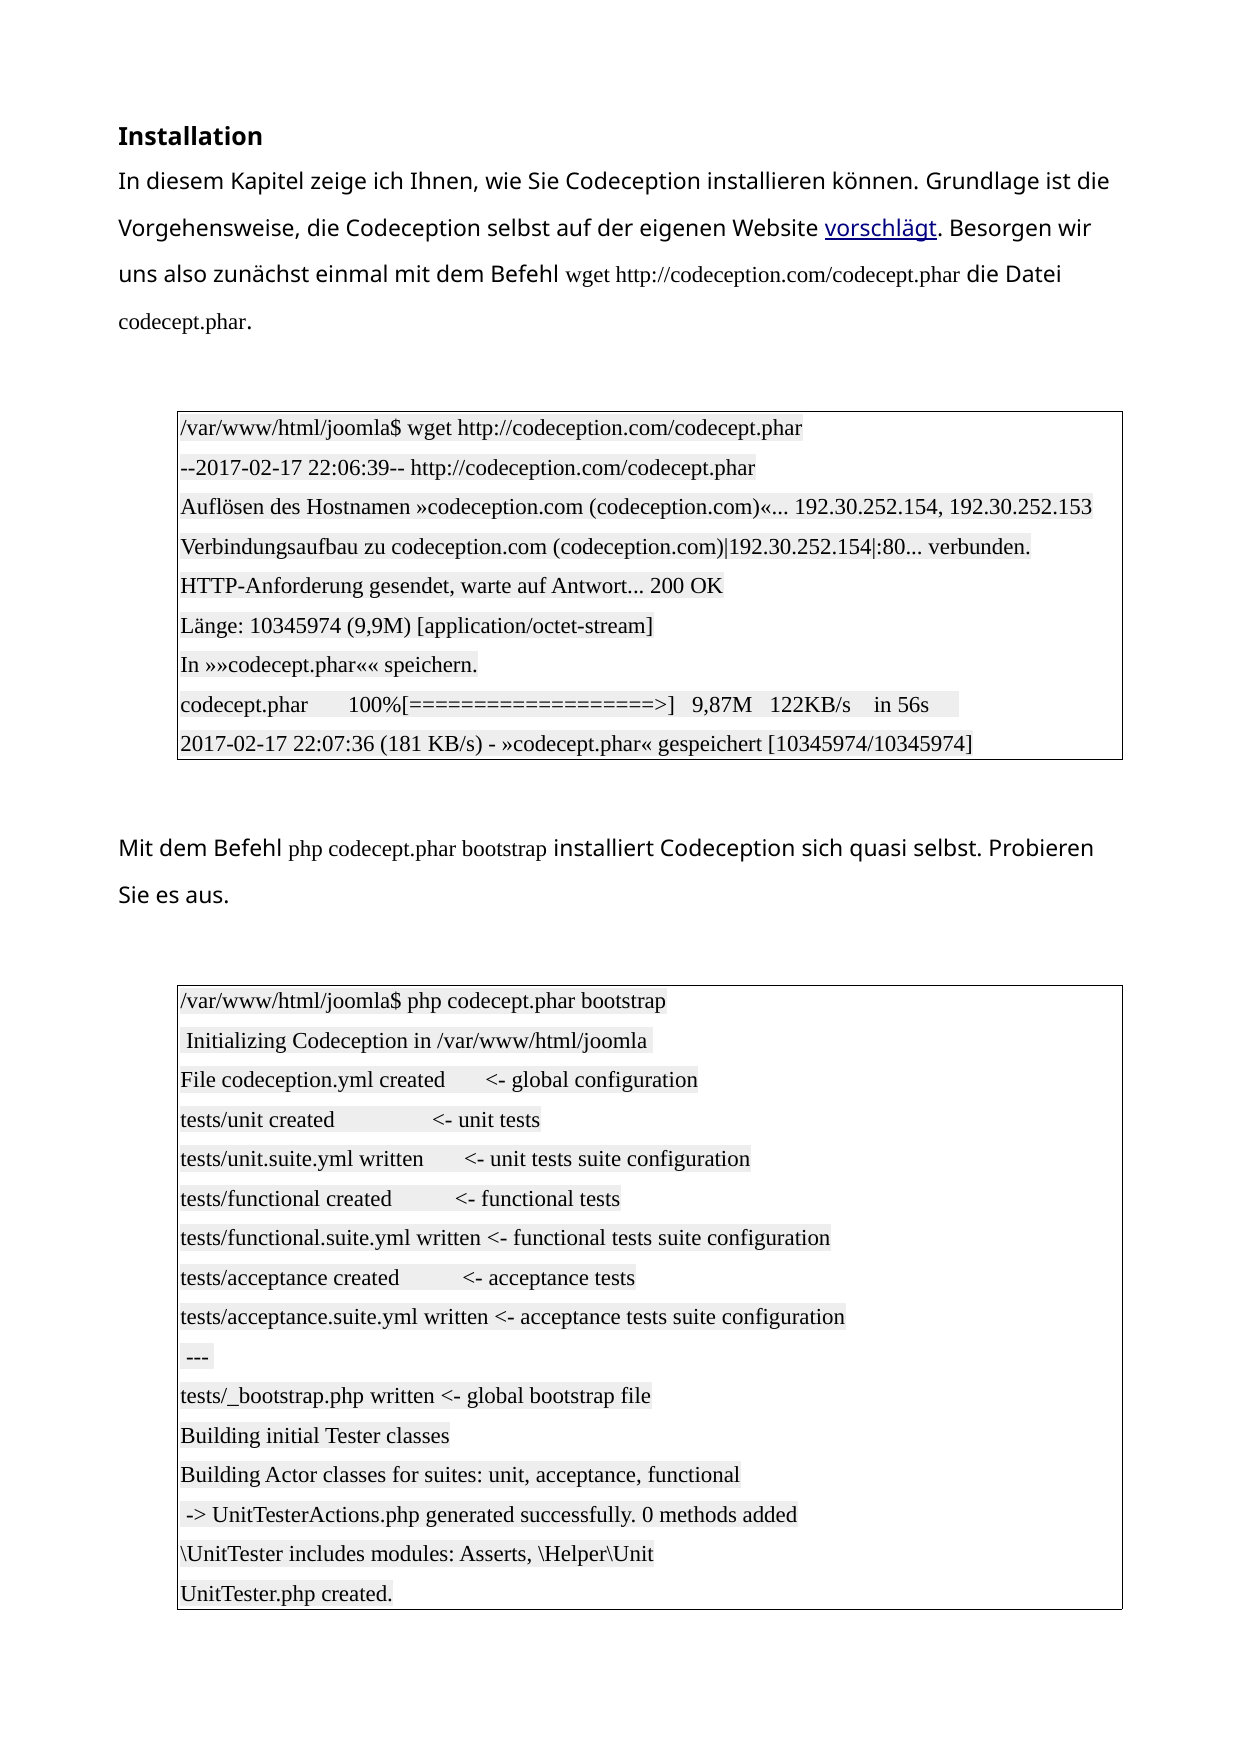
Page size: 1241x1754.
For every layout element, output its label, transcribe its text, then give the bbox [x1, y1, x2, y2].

text In diesem Kapitel zeige ich Ihnen, wie Sie Codeception installieren können. Grundlage ist die Vorgehensweise, die Codeception selbst auf der eigenen Website vorschlägt. Besorgen wir uns also zunächst einmal mit dem Befehl wget http://codeception.com/codecept.phar die Datei codecept.phar. [118, 165, 1122, 337]
subtitle Installation [118, 118, 1122, 152]
text Mit dem Befehl php codecept.phar bootstrap installiert Codeception sich quasi selbst. Probieren Sie es aus. [118, 832, 1122, 910]
text /var/www/html/joomla$ php codecept.phar bootstrap Initializing Codeception in /var/www/html/joomla File codeception.yml created <- global configuration tests/unit created <- unit tests tests/unit.suite.yml written <- unit tests suite configuration tests/functional created <- functional tests tests/functional.suite.yml written <- functional tests suite configuration tests/acceptance created <- acceptance tests tests/acceptance.suite.yml written <- acceptance tests suite configuration --- tests/_bootstrap.php written <- global bootstrap file Building initial Tester classes Building Actor classes for suites: unit, acceptance, functional -> UnitTesterActions.php generated successfully. 0 methods added \UnitTester includes modules: Asserts, \Helper\Unit UnitTester.php created. [178, 986, 1122, 1609]
text /var/www/html/joomla$ wget http://codeception.com/codecept.phar --2017-02-17 22:06:39-- http://codeception.com/codecept.phar Auflösen des Hostnamen »codeception.com (codeception.com)«... 192.30.252.154, 192.30.252.153 Verbindungsaufbau zu codeception.com (codeception.com)|192.30.252.154|:80... verbunden. HTTP-Anforderung gesendet, warte auf Antwort... 200 OK Länge: 10345974 (9,9M) [application/octet-stream] In »»codecept.phar«« speichern. codecept.phar 100%[===================>] 9,87M 122KB/s in 56s 2017-02-17 22:07:36 (181 KB/s) - »codecept.phar« gespeichert [10345974/10345974] [178, 412, 1122, 759]
